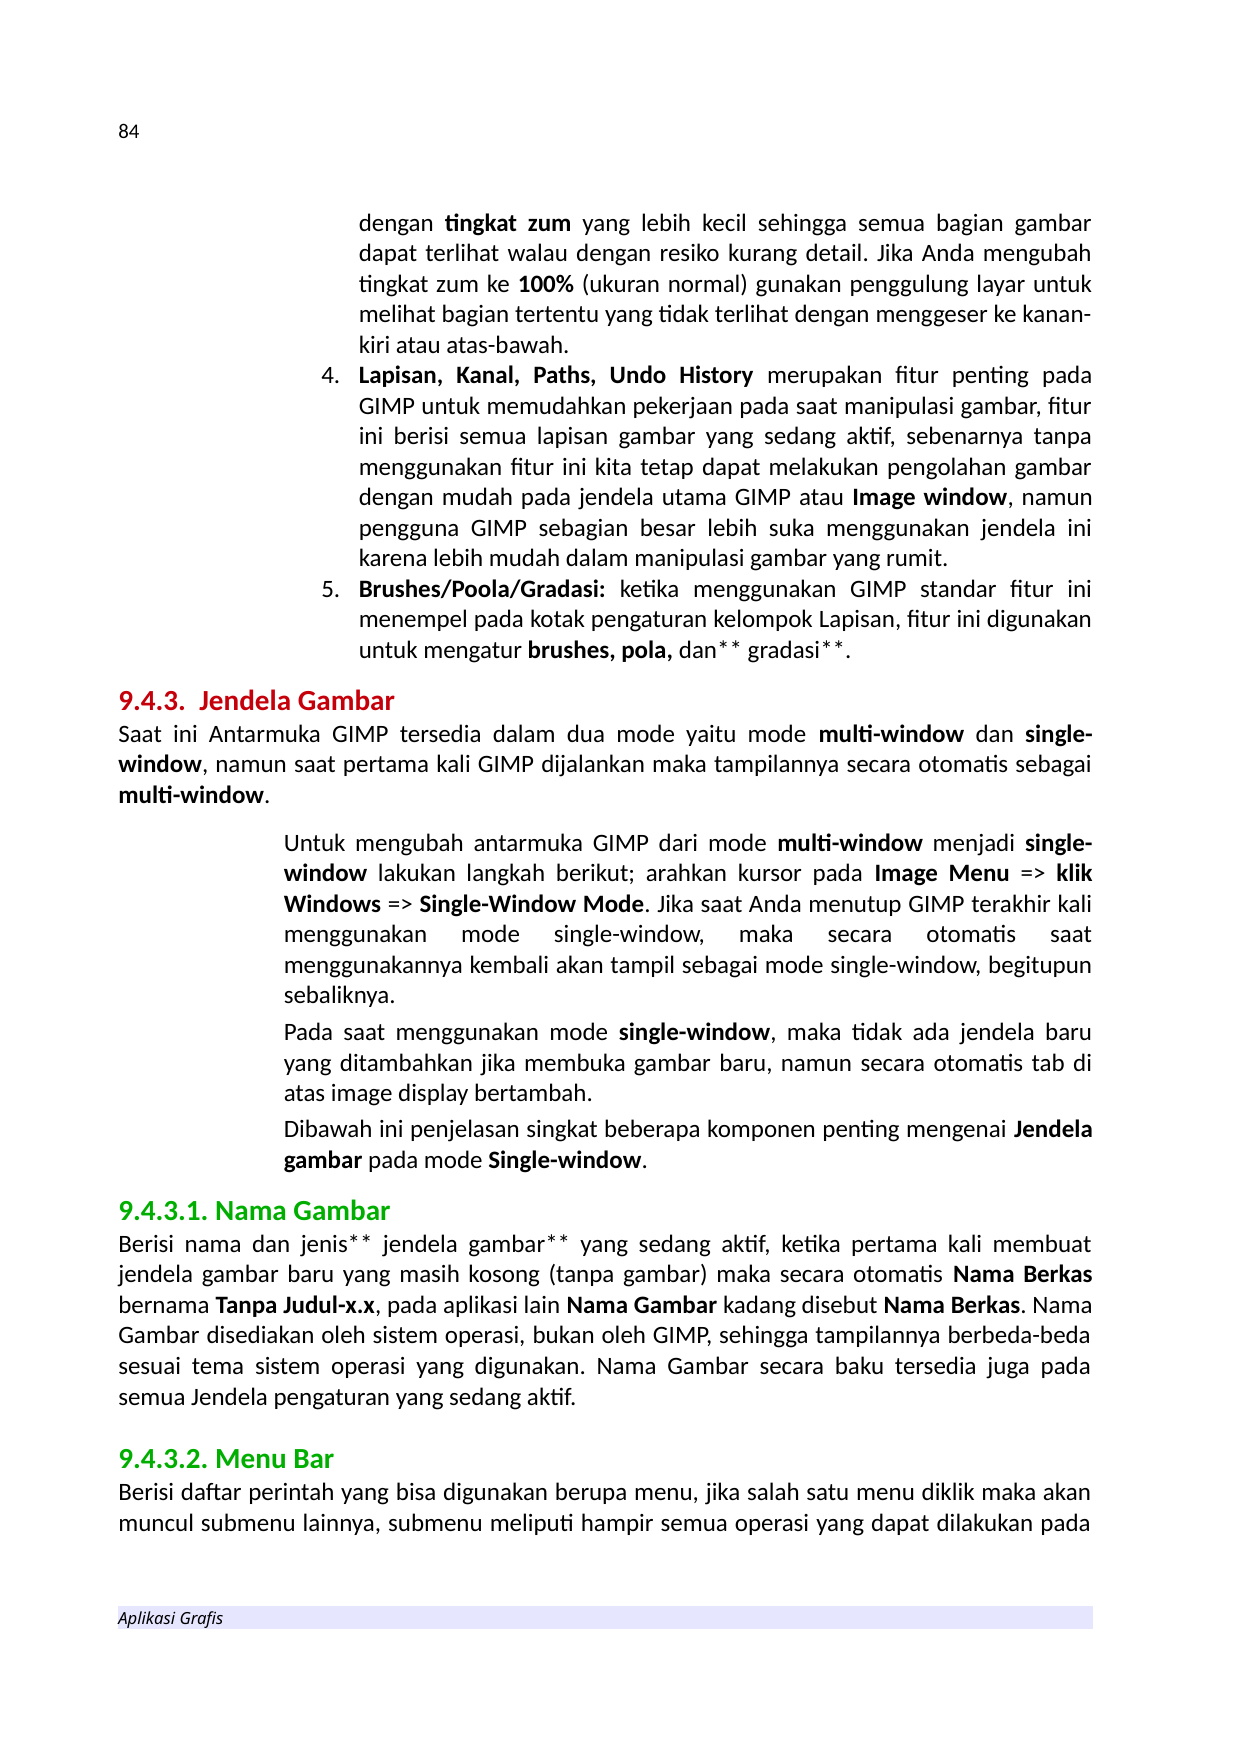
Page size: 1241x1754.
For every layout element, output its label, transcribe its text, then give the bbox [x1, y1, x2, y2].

text Berisi daftar perintah yang bisa digunakan berupa menu, jika salah satu menu diklik maka akan muncul submenu lainnya, submenu meliputi hampir semua operasi yang dapat dilakukan pada [118, 1476, 1093, 1537]
list Lapisan, Kanal, Paths, Undo History merupakan fitur penting pada GIMP untuk memudahkan pekerjaan pada saat manipulasi gambar, fitur ini berisi semua lapisan gambar yang sedang aktif, sebenarnya tanpa menggunakan fitur ini kita tetap dapat melakukan pengolahan gambar dengan mudah pada jendela utama GIMP atau Image window, namun pengguna GIMP sebagian besar lebih suka menggunakan jendela ini karena lebih mudah dalam manipulasi gambar yang rumit. [321, 359, 1093, 573]
text Pada saat menggunakan mode single-window, maka tidak ada jendela baru yang ditambahkan jika membuka gambar baru, namun secara otomatis tab di atas image display bertambah. [283, 1016, 1093, 1108]
text Berisi nama dan jenis** jendela gambar** yang sedang aktif, ketika pertama kali membuat jendela gambar baru yang masih kosong (tanpa gambar) maka secara otomatis Nama Berkas bernama Tanpa Judul-x.x, pada aplikasi lain Nama Gambar kadang disebut Nama Berkas. Nama Gambar disediakan oleh sistem operasi, bukan oleh GIMP, sehingga tampilannya berbeda-beda sesuai tema sistem operasi yang digunakan. Nama Gambar secara baku tersedia juga pada semua Jendela pengaturan yang sedang aktif. [118, 1228, 1093, 1411]
text Dibawah ini penjelasan singkat beberapa komponen penting mengenai Jendela gambar pada mode Single-window. [283, 1114, 1093, 1175]
subtitle Jendela Gambar [118, 682, 1093, 718]
subtitle Nama Gambar [118, 1192, 1093, 1228]
list dengan tingkat zum yang lebih kecil sehingga semua bagian gambar dapat terlihat walau dengan resiko kurang detail. Jika Anda mengubah tingkat zum ke 100% (ukuran normal) gunakan penggulung layar untuk melihat bagian tertentu yang tidak terlihat dengan menggeser ke kanan-kiri atau atas-bawah. [321, 207, 1093, 359]
text Saat ini Antarmuka GIMP tersedia dalam dua mode yaitu mode multi-window dan single-window, namun saat pertama kali GIMP dijalankan maka tampilannya secara otomatis sebagai multi-window. [118, 718, 1093, 809]
text Untuk mengubah antarmuka GIMP dari mode multi-window menjadi single-window lakukan langkah berikut; arahkan kursor pada Image Menu => klik Windows => Single-Window Mode. Jika saat Anda menutup GIMP terakhir kali menggunakan mode single-window, maka secara otomatis saat menggunakannya kembali akan tampil sebagai mode single-window, begitupun sebaliknya. [283, 827, 1093, 1010]
list Brushes/Poola/Gradasi: ketika menggunakan GIMP standar fitur ini menempel pada kotak pengaturan kelompok Lapisan, fitur ini digunakan untuk mengatur brushes, pola, dan** gradasi**. [321, 573, 1093, 664]
subtitle Menu Bar [118, 1441, 1093, 1476]
